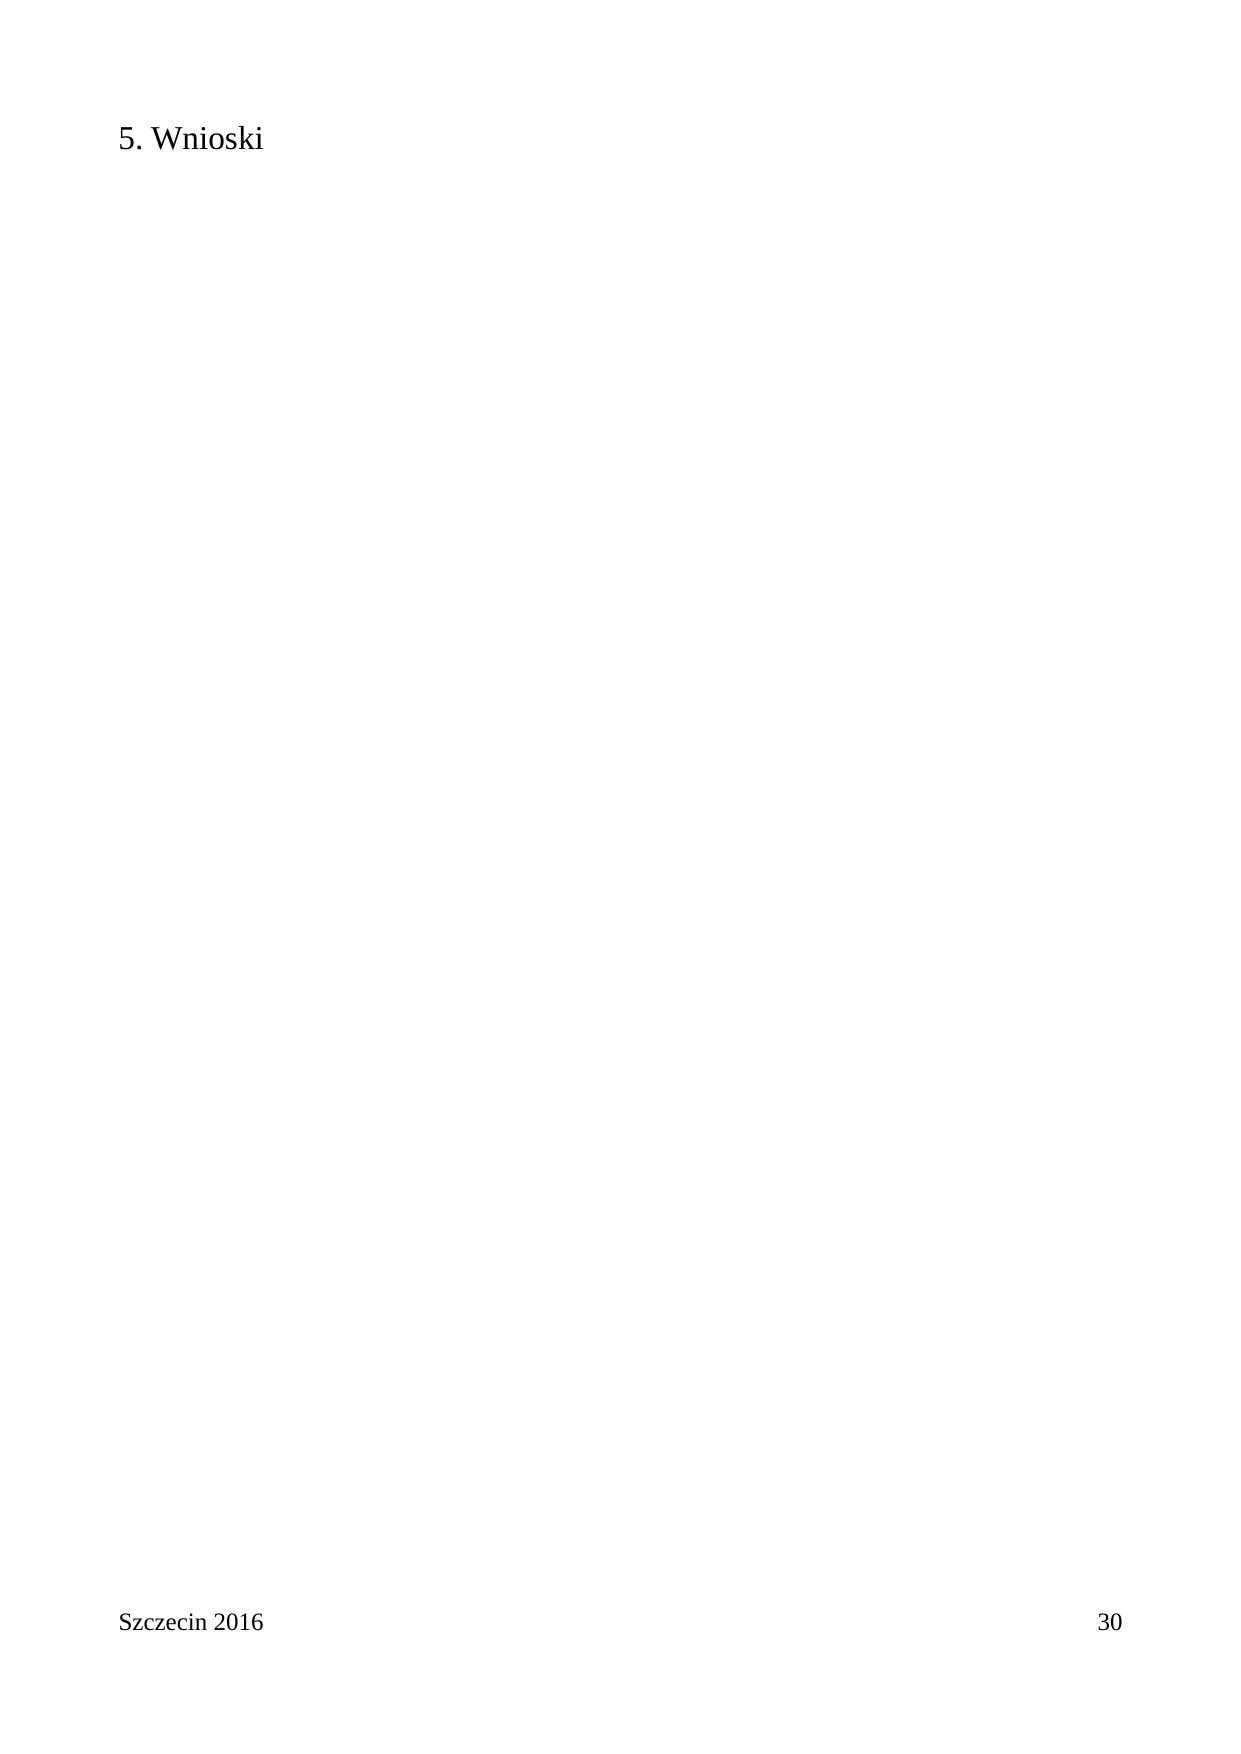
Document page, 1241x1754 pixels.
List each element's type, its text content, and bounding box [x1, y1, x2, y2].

subtitle 5. Wnioski [118, 118, 1122, 156]
